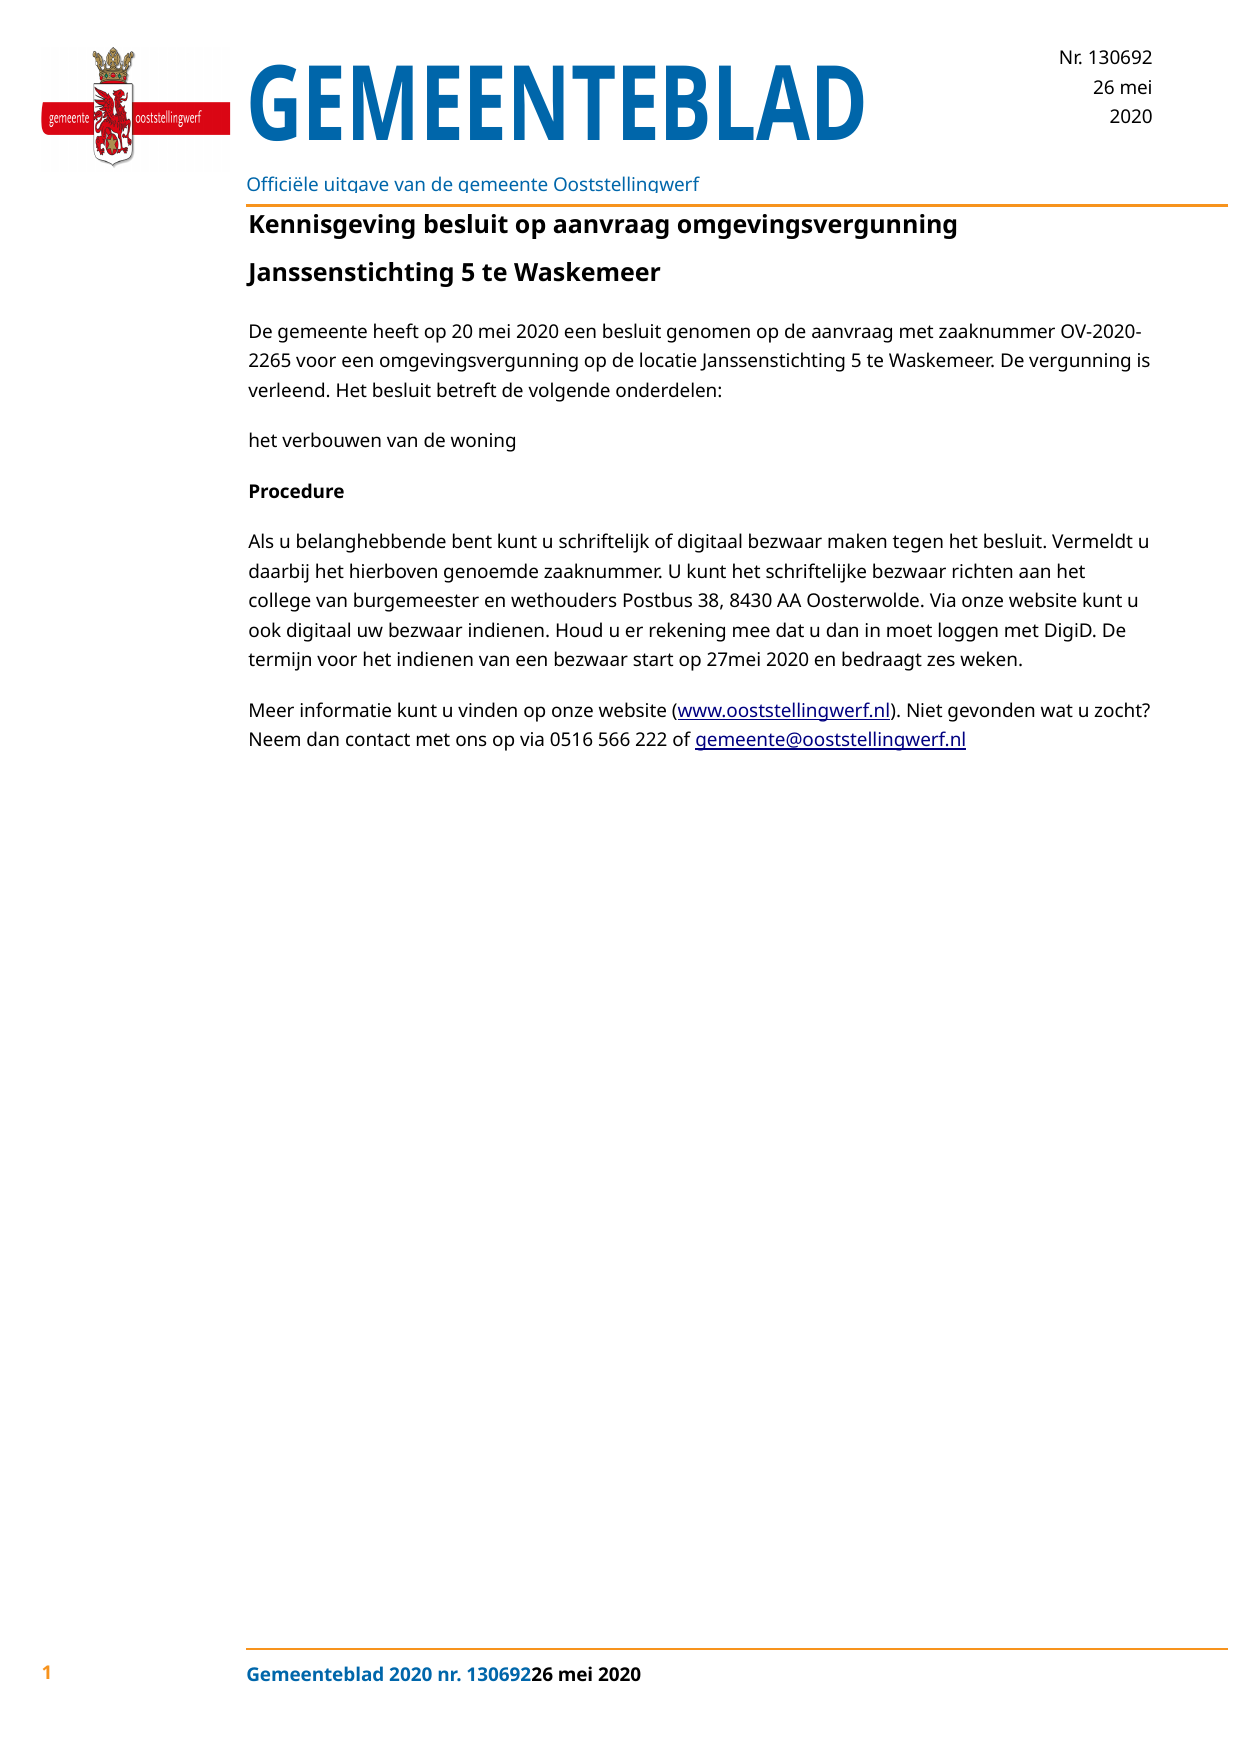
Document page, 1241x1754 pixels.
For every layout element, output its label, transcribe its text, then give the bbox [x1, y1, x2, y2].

text Procedure [248, 478, 1152, 504]
text Als u belanghebbende bent kunt u schriftelijk of digitaal bezwaar maken tegen het besluit. Vermeldt u daarbij het hierboven genoemde zaaknummer. U kunt het schriftelijke bezwaar richten aan het college van burgemeester en wethouders Postbus 38, 8430 AA Oosterwolde. Via onze website kunt u ook digitaal uw bezwaar indienen. Houd u er rekening mee dat u dan in moet loggen met DigiD. De termijn voor het indienen van een bezwaar start op 27mei 2020 en bedraagt zes weken. [248, 528, 1152, 672]
text het verbouwen van de woning [248, 427, 1152, 453]
text De gemeente heeft op 20 mei 2020 een besluit genomen op de aanvraag met zaaknummer OV-2020-2265 voor een omgevingsvergunning op de locatie Janssenstichting 5 te Waskemeer. De vergunning is verleend. Het besluit betreft de volgende onderdelen: [248, 318, 1152, 403]
text Kennisgeving besluit op aanvraag omgevingsvergunning Janssenstichting 5 te Waskemeer [248, 207, 1152, 288]
picture [41, 47, 231, 172]
text Meer informatie kunt u vinden op onze website (www.ooststellingwerf.nl). Niet gevonden wat u zocht? Neem dan contact met ons op via 0516 566 222 of gemeente@ooststellingwerf.nl [248, 697, 1152, 752]
